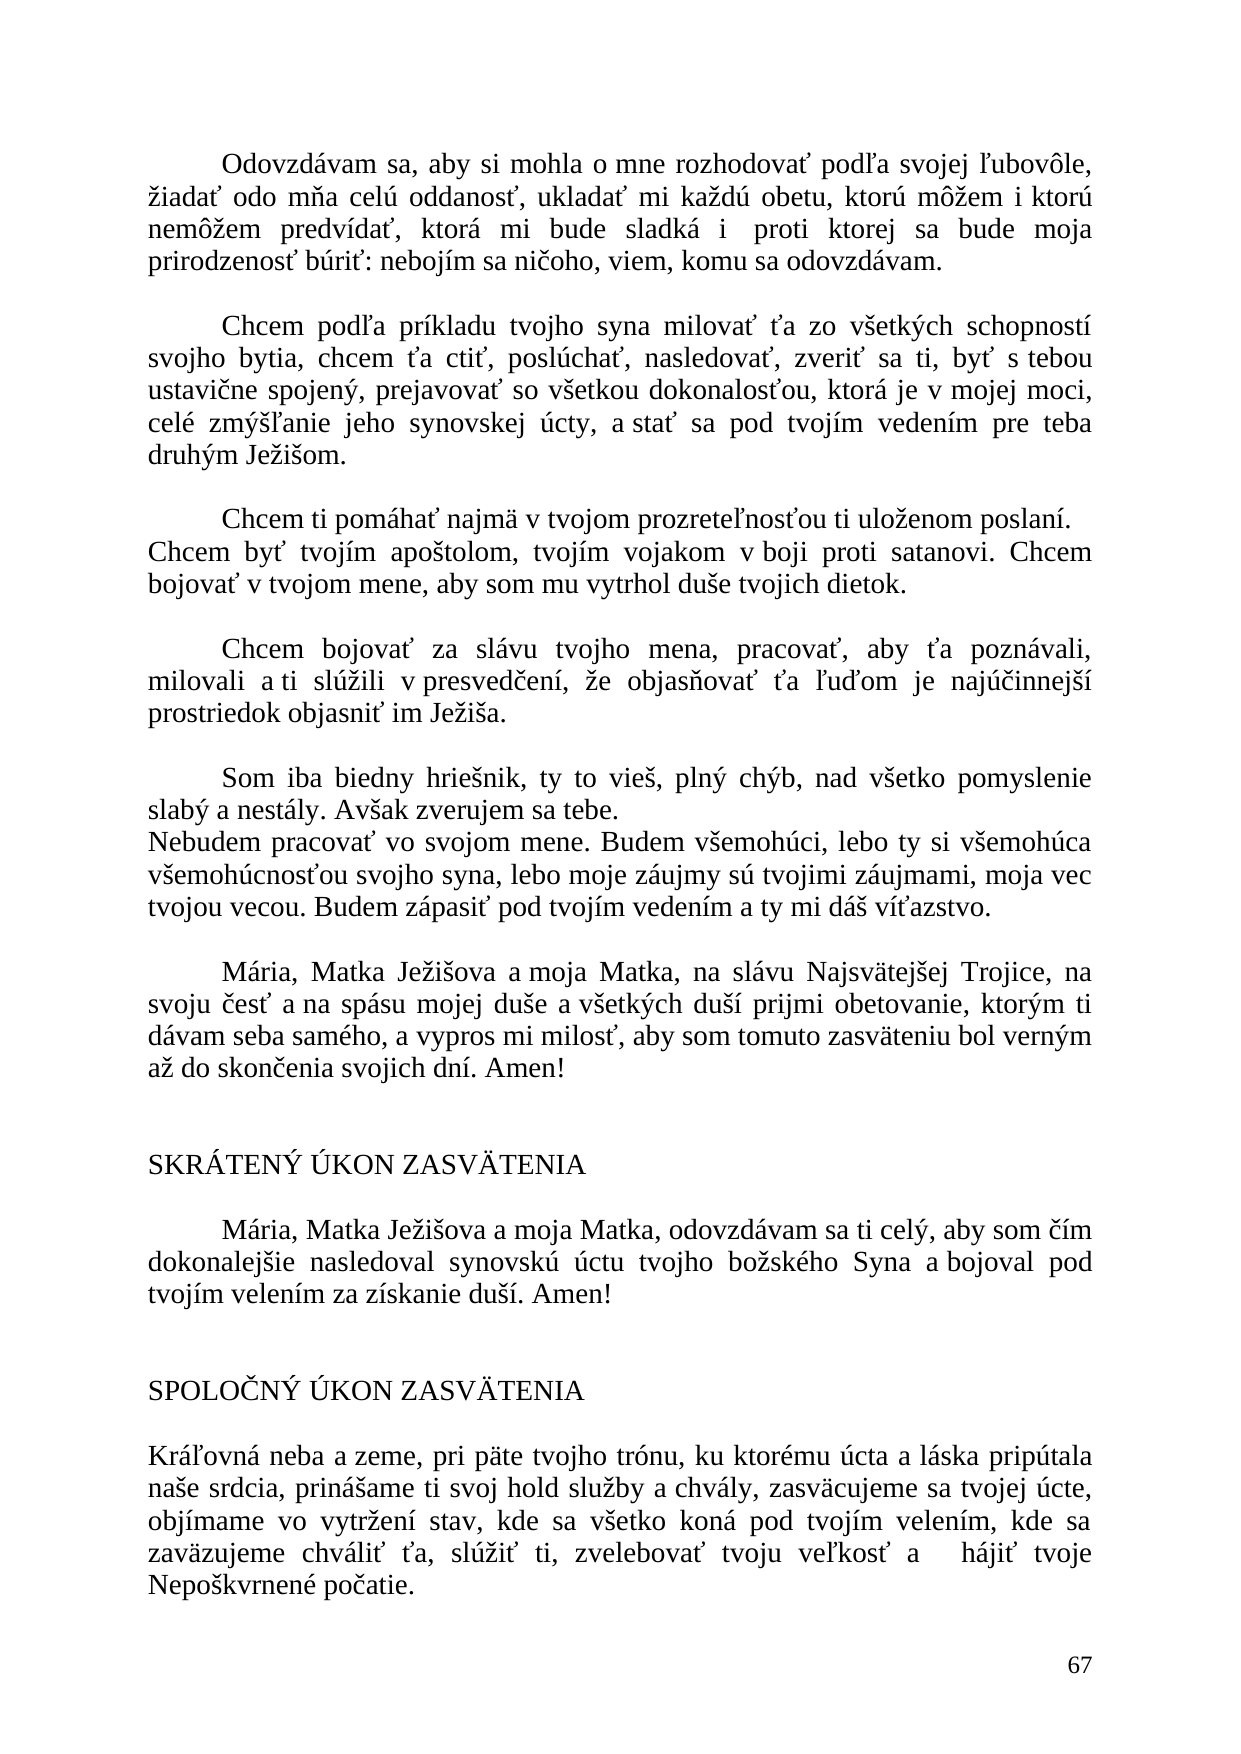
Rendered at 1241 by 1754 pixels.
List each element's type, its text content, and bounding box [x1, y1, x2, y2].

text Nebudem pracovať vo svojom mene. Budem všemohúci, lebo ty si všemohúca všemohúcnosťou svojho syna, lebo moje záujmy sú tvojimi záujmami, moja vec tvojou vecou. Budem zápasiť pod tvojím vedením a ty mi dáš víťazstvo. [148, 826, 1092, 923]
text Chcem byť tvojím apoštolom, tvojím vojakom v boji proti satanovi. Chcem bojovať v tvojom mene, aby som mu vytrhol duše tvojich dietok. [148, 535, 1092, 600]
text Som iba biedny hriešnik, ty to vieš, plný chýb, nad všetko pomyslenie slabý a nestály. Avšak zverujem sa tebe. [148, 761, 1092, 826]
text Chcem podľa príkladu tvojho syna milovať ťa zo všetkých schopností svojho bytia, chcem ťa ctiť, poslúchať, nasledovať, zveriť sa ti, byť s tebou ustavične spojený, prejavovať so všetkou dokonalosťou, ktorá je v mojej moci, celé zmýšľanie jeho synovskej úcty, a stať sa pod tvojím vedením pre teba druhým Ježišom. [148, 309, 1092, 471]
text Chcem ti pomáhať najmä v tvojom prozreteľnosťou ti uloženom poslaní. [148, 503, 1092, 535]
text SKRÁTENÝ ÚKON ZASVÄTENIA [148, 1149, 1092, 1181]
text SPOLOČNÝ ÚKON ZASVÄTENIA [148, 1375, 1092, 1407]
text Chcem bojovať za slávu tvojho mena, pracovať, aby ťa poznávali, milovali a ti slúžili v presvedčení, že objasňovať ťa ľuďom je najúčinnejší prostriedok objasniť im Ježiša. [148, 632, 1092, 729]
text Odovzdávam sa, aby si mohla o mne rozhodovať podľa svojej ľubovôle, žiadať odo mňa celú oddanosť, ukladať mi každú obetu, ktorú môžem i ktorú nemôžem predvídať, ktorá mi bude sladká i proti ktorej sa bude moja prirodzenosť búriť: nebojím sa ničoho, viem, komu sa odovzdávam. [148, 148, 1092, 277]
text Kráľovná neba a zeme, pri päte tvojho trónu, ku ktorému úcta a láska pripútala naše srdcia, prinášame ti svoj hold služby a chvály, zasväcujeme sa tvojej úcte, objímame vo vytržení stav, kde sa všetko koná pod tvojím velením, kde sa zaväzujeme chváliť ťa, slúžiť ti, zvelebovať tvoju veľkosť a hájiť tvoje Nepoškvrnené počatie. [148, 1439, 1092, 1601]
text Mária, Matka Ježišova a moja Matka, na slávu Najsvätejšej Trojice, na svoju česť a na spásu mojej duše a všetkých duší prijmi obetovanie, ktorým ti dávam seba samého, a vypros mi milosť, aby som tomuto zasväteniu bol verným až do skončenia svojich dní. Amen! [148, 955, 1092, 1084]
text Mária, Matka Ježišova a moja Matka, odovzdávam sa ti celý, aby som čím dokonalejšie nasledoval synovskú úctu tvojho božského Syna a bojoval pod tvojím velením za získanie duší. Amen! [148, 1213, 1092, 1310]
